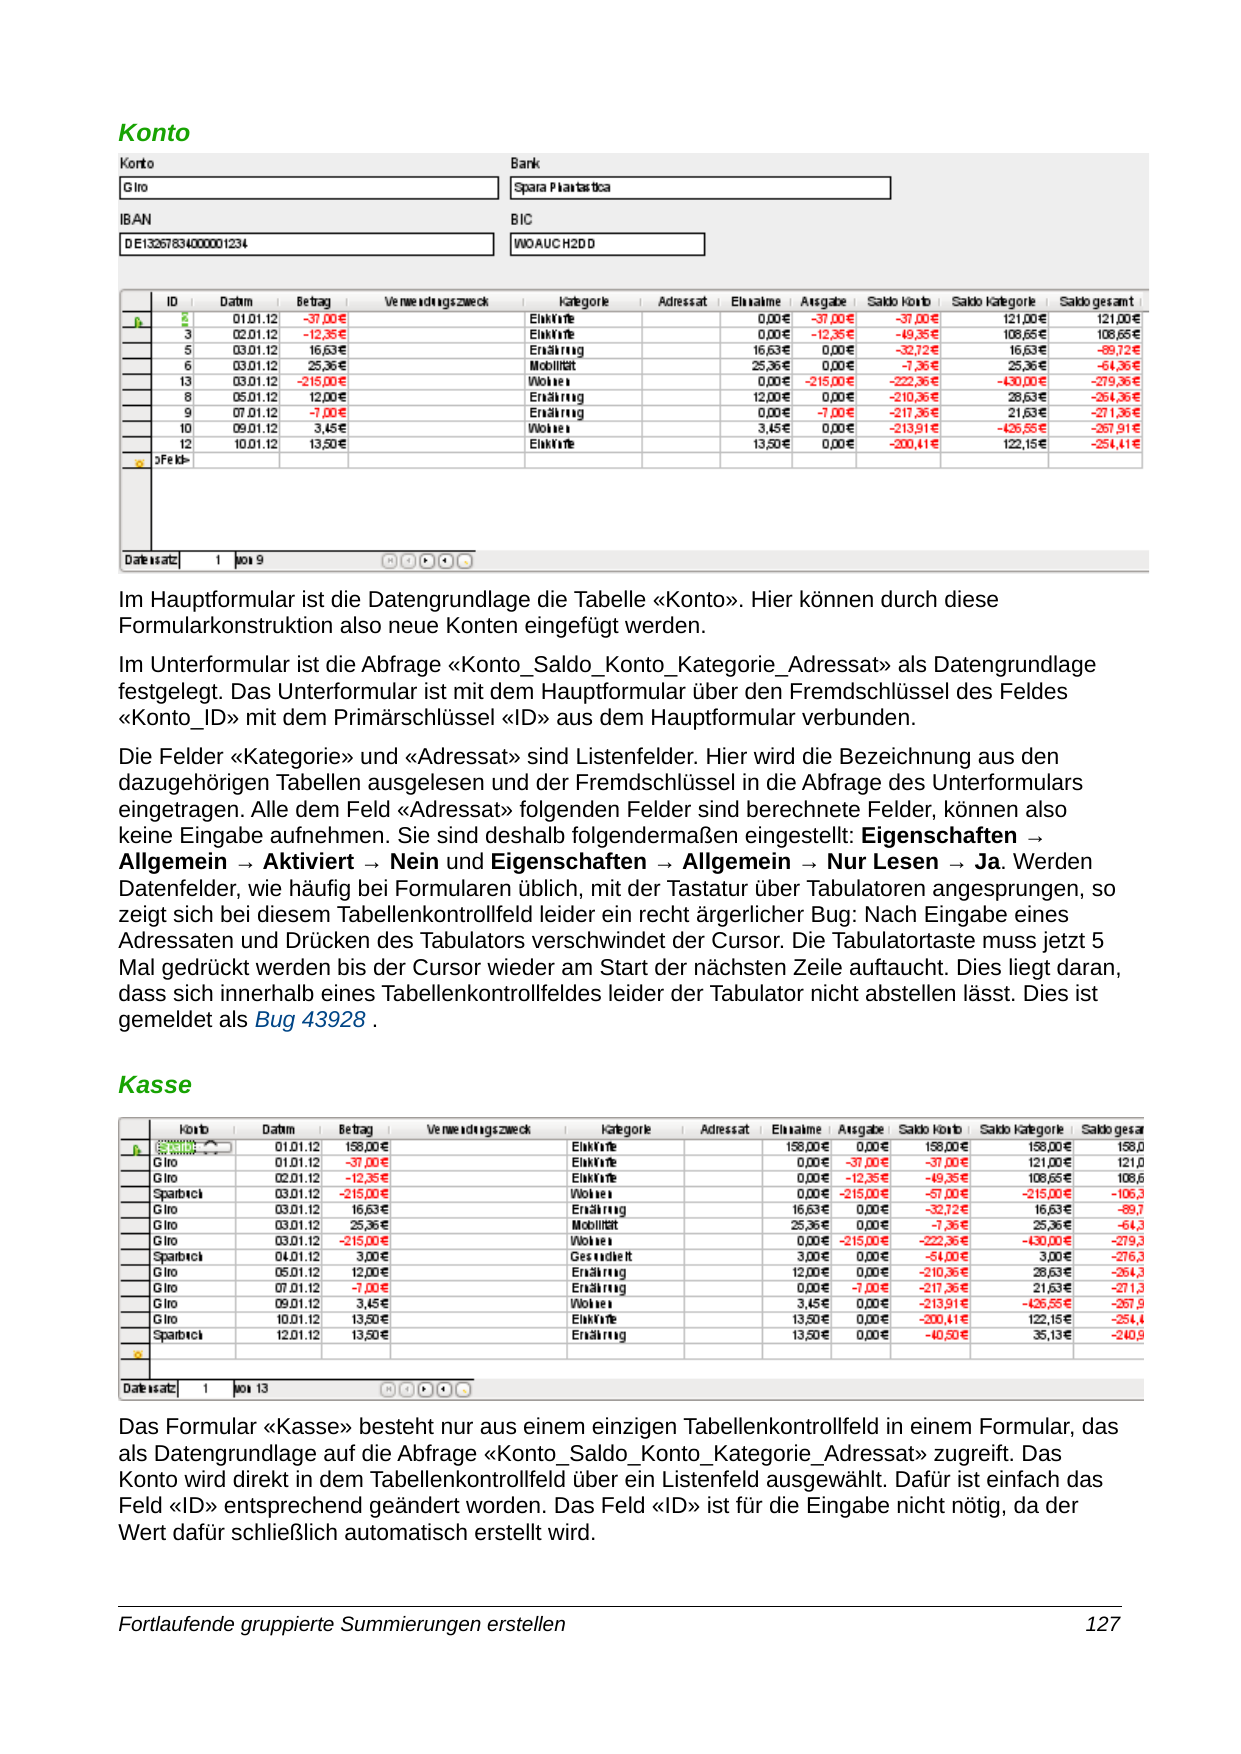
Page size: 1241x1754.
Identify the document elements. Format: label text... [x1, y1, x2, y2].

text Die Felder «Kategorie» und «Adressat» sind Listenfelder. Hier wird die Bezeichnung aus den dazugehörigen Tabellen ausgelesen und der Fremdschlüssel in die Abfrage des Unterformulars eingetragen. Alle dem Feld «Adressat» folgenden Felder sind berechnete Felder, können also keine Eingabe aufnehmen. Sie sind deshalb folgendermaßen eingestellt: Eigenschaften → Allgemein → Aktiviert → Nein und Eigenschaften → Allgemein → Nur Lesen → Ja. Werden Datenfelder, wie häufig bei Formularen üblich, mit der Tastatur über Tabulatoren angesprungen, so zeigt sich bei diesem Tabellenkontrollfeld leider ein recht ärgerlicher Bug: Nach Eingabe eines Adressaten und Drücken des Tabulators verschwindet der Cursor. Die Tabulatortaste muss jetzt 5 Mal gedrückt werden bis der Cursor wieder am Start der nächsten Zeile auftaucht. Dies liegt daran, dass sich innerhalb eines Tabellenkontrollfeldes leider der Tabulator nicht abstellen lässt. Dies ist gemeldet als Bug 43928 . [118, 743, 1122, 1033]
subtitle Kasse [118, 1070, 1122, 1099]
picture [118, 1117, 1144, 1401]
text Im Hauptformular ist die Datengrundlage die Tabelle «Konto». Hier können durch diese Formularkonstruktion also neue Konten eingefügt werden. [118, 586, 1122, 639]
subtitle Konto [118, 118, 1122, 147]
picture [118, 153, 1150, 574]
text Das Formular «Kasse» besteht nur aus einem einzigen Tabellenkontrollfeld in einem Formular, das als Datengrundlage auf die Abfrage «Konto_Saldo_Konto_Kategorie_Adressat» zugreift. Das Konto wird direkt in dem Tabellenkontrollfeld über ein Listenfeld ausgewählt. Dafür ist einfach das Feld «ID» entsprechend geändert worden. Das Feld «ID» ist für die Eingabe nicht nötig, da der Wert dafür schließlich automatisch erstellt wird. [118, 1413, 1122, 1545]
text Im Unterformular ist die Abfrage «Konto_Saldo_Konto_Kategorie_Adressat» als Datengrundlage festgelegt. Das Unterformular ist mit dem Hauptformular über den Fremdschlüssel des Feldes «Konto_ID» mit dem Primärschlüssel «ID» aus dem Hauptformular verbunden. [118, 651, 1122, 730]
